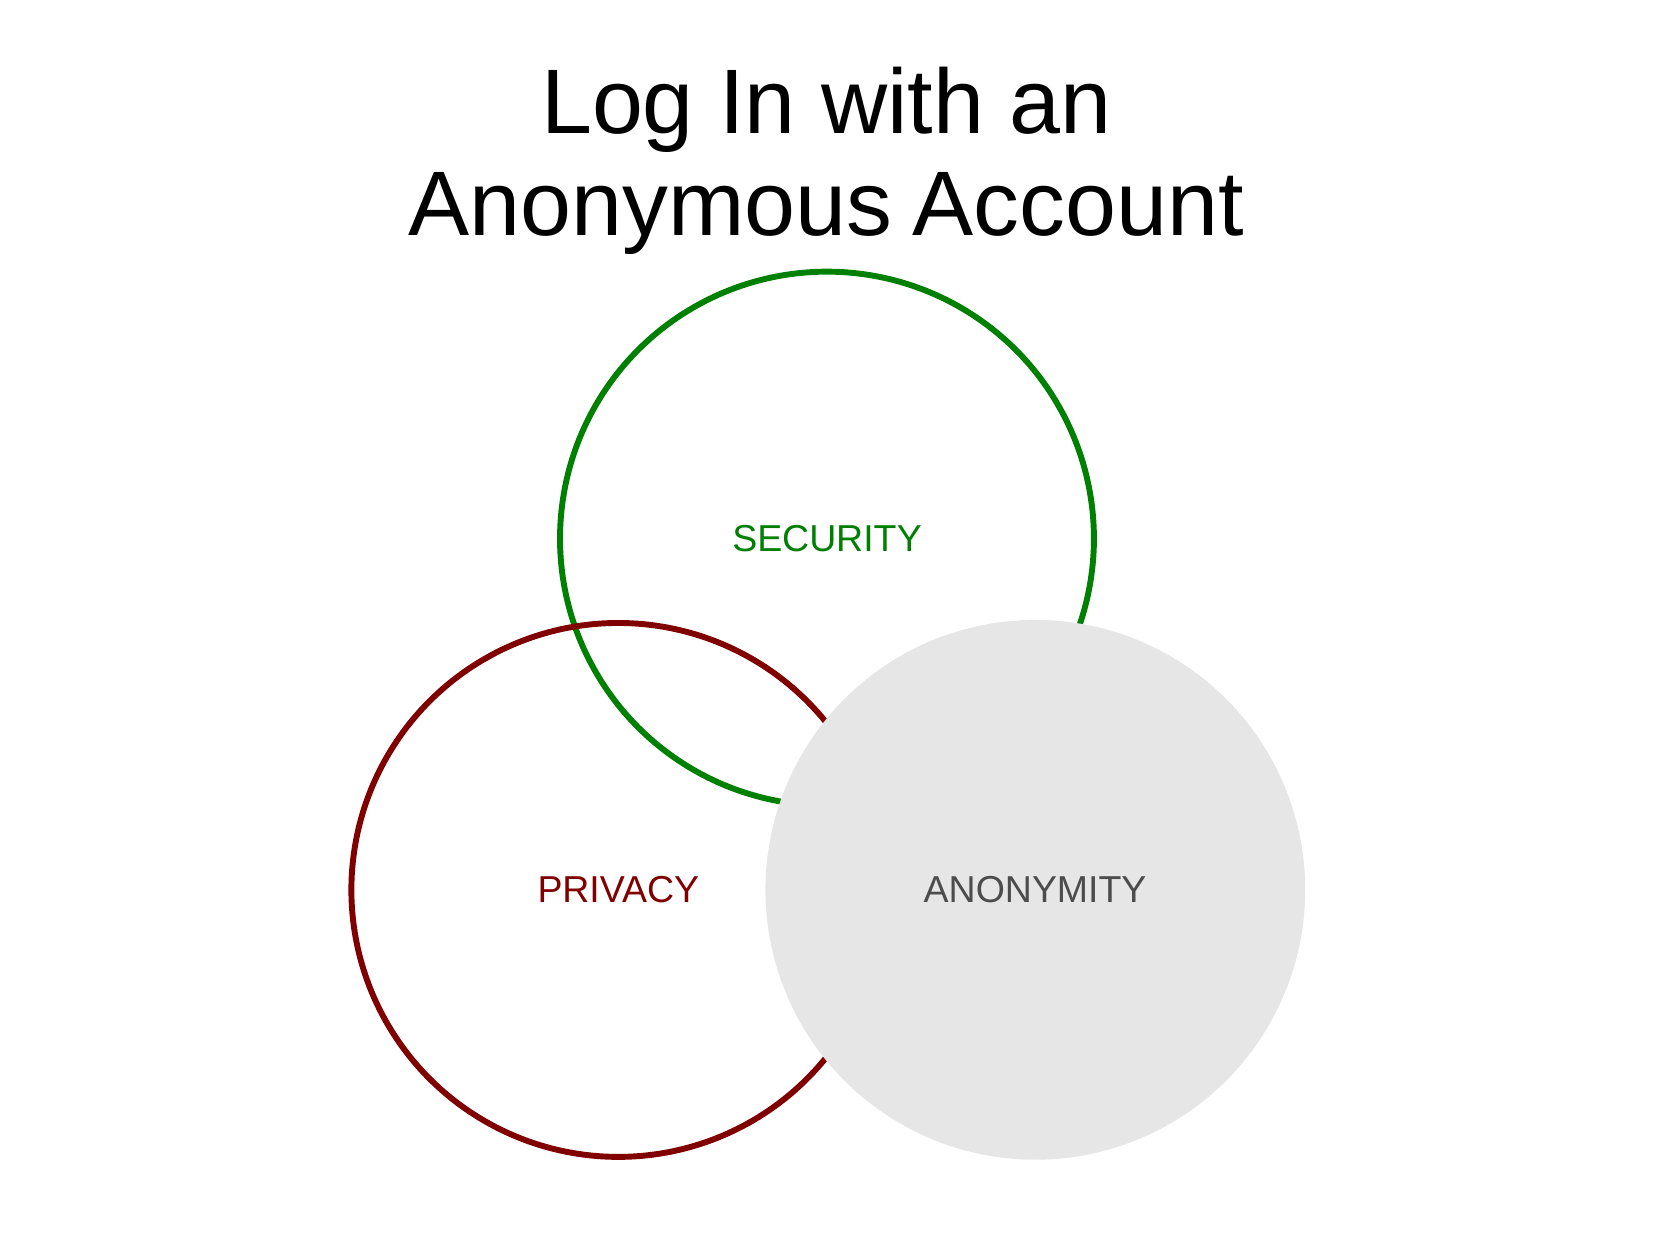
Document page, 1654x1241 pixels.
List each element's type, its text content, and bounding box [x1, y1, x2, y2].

text_box SECURITY [560, 271, 1094, 722]
text_box PRIVACY [351, 622, 827, 1157]
title Log In with an Anonymous Account [82, 49, 1571, 257]
text_box ANONYMITY [768, 622, 1303, 1157]
